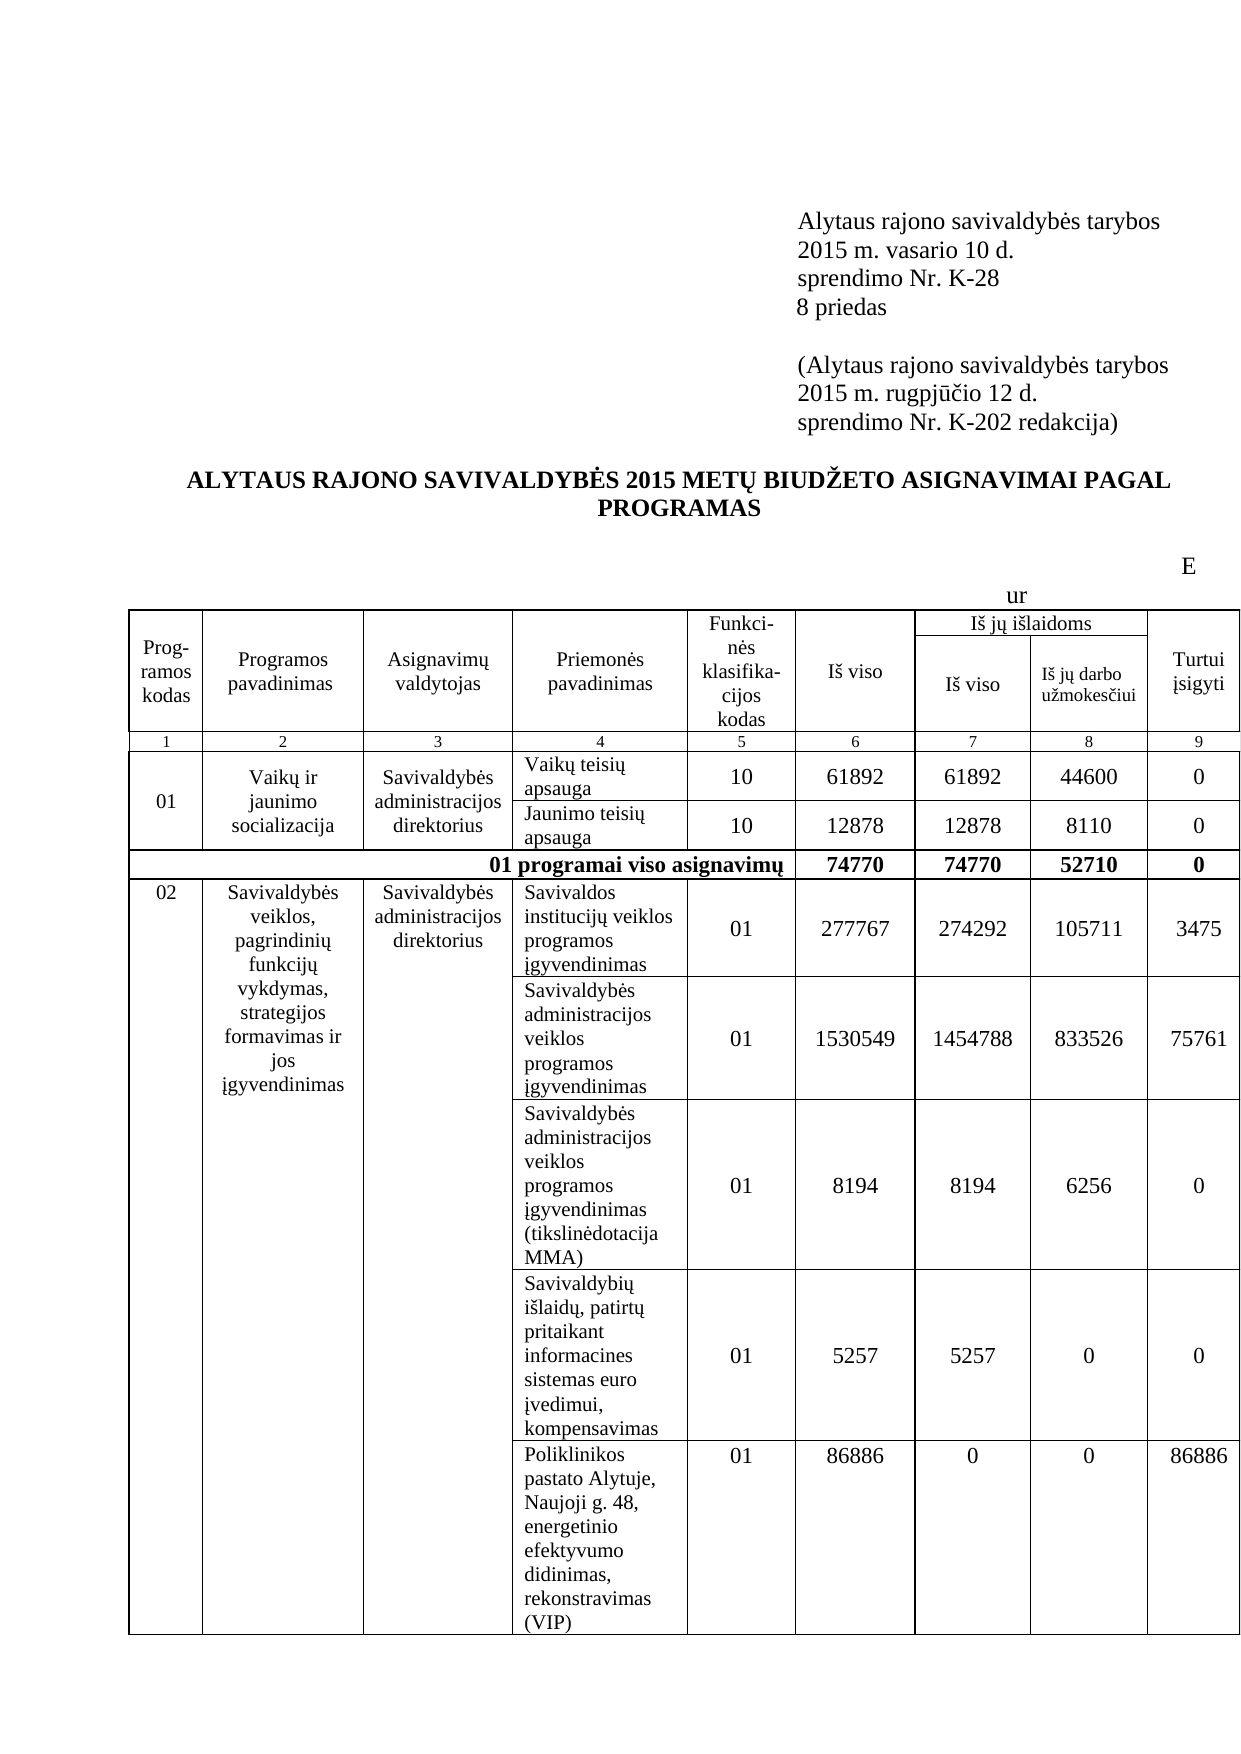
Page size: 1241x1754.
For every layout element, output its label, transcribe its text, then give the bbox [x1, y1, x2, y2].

table_cell 61892 [796, 752, 914, 800]
table_cell 277767 [796, 880, 914, 976]
text ALYTAUS RAJONO SAVIVALDYBĖS 2015 METŲ BIUDŽETO ASIGNAVIMAI PAGAL PROGRAMAS [177, 465, 1181, 522]
table_cell 3 [364, 732, 512, 751]
table_cell 0 [1031, 1270, 1147, 1439]
table_cell 6 [796, 732, 914, 751]
table_cell 1454788 [916, 977, 1030, 1098]
text Alytaus rajono savivaldybės tarybos [177, 206, 1181, 235]
table_header Iš viso [796, 611, 914, 731]
table_cell 44600 [1031, 752, 1147, 800]
table_header Priemonės pavadinimas [513, 611, 687, 731]
text 8 priedas [796, 292, 1181, 321]
table_cell Savivaldos institucijų veiklos programos įgyvendinimas [513, 880, 687, 976]
table_cell 8 [1031, 732, 1147, 751]
table_cell 01 [688, 977, 795, 1098]
table_cell 52710 [1031, 851, 1147, 878]
table_cell 9 [1148, 732, 1240, 751]
table_cell 74770 [796, 851, 914, 878]
table_cell 0 [1148, 1270, 1239, 1439]
table_cell 3475 [1148, 880, 1239, 976]
table_cell Jaunimo teisių apsauga [513, 801, 687, 849]
table_cell 8194 [796, 1100, 914, 1269]
text 2015 m. rugpjūčio 12 d. [177, 378, 1181, 407]
table_cell 61892 [916, 752, 1030, 800]
table_cell Poliklinikos pastato Alytuje, Naujoji g. 48, energetinio efektyvumo didinimas, rekonstravimas (VIP) [513, 1441, 687, 1634]
table_header Asignavimų valdytojas [364, 611, 512, 731]
table_cell 01 [688, 1100, 795, 1269]
table_cell 5 [688, 732, 795, 751]
table_cell Savivaldybės veiklos, pagrindinių funkcijų vykdymas, strategijos formavimas ir jos įgyvendinimas [203, 880, 363, 1634]
table_cell 833526 [1031, 977, 1147, 1098]
table_cell 5257 [916, 1270, 1030, 1439]
table_cell 12878 [796, 801, 914, 849]
table_cell 8110 [1031, 801, 1147, 849]
table_header Prog-ramos kodas [130, 611, 202, 731]
text 2015 m. vasario 10 d. [177, 235, 1181, 263]
table_cell 74770 [916, 851, 1030, 878]
table_cell 7 [916, 732, 1030, 751]
table_cell 0 [1148, 801, 1239, 849]
table_cell 8194 [916, 1100, 1030, 1269]
table_cell 10 [688, 752, 795, 800]
table_cell 2 [203, 732, 363, 751]
table_cell 01 [130, 752, 202, 849]
table_cell Vaikų ir jaunimo socializacija [203, 752, 363, 849]
table_header Iš jų išlaidoms [916, 611, 1147, 635]
table_cell 10 [688, 801, 795, 849]
table_cell 01 programai viso asignavimų [130, 851, 795, 878]
table_cell Savivaldybės administracijos direktorius [364, 752, 512, 849]
table_cell 75761 [1148, 977, 1239, 1098]
text Eur [852, 551, 1181, 608]
table_cell 274292 [916, 880, 1030, 976]
table_cell Savivaldybių išlaidų, patirtų pritaikant informacines sistemas euro įvedimui, kompensavimas [513, 1270, 687, 1439]
table_cell Vaikų teisių apsauga [513, 752, 687, 800]
table_header Turtui įsigyti [1148, 611, 1239, 731]
table_header Funkci-nės klasifika-cijos kodas [688, 611, 795, 731]
table_cell 105711 [1031, 880, 1147, 976]
table_cell Savivaldybės administracijos veiklos programos įgyvendinimas (tikslinėdotacija MMA) [513, 1100, 687, 1269]
table_cell 01 [688, 880, 795, 976]
table_cell 01 [688, 1441, 795, 1634]
table_cell 6256 [1031, 1100, 1147, 1269]
table_cell Savivaldybės administracijos veiklos programos įgyvendinimas [513, 977, 687, 1098]
text sprendimo Nr. K-28 [177, 263, 1181, 292]
table_cell Iš viso [916, 636, 1030, 731]
table_cell 0 [1148, 752, 1239, 800]
table_cell 4 [513, 732, 687, 751]
table_cell Iš jų darbo užmokesčiui [1031, 636, 1147, 731]
table_cell 02 [130, 880, 202, 1634]
table_cell 01 [688, 1270, 795, 1439]
table_cell 86886 [796, 1441, 914, 1634]
text (Alytaus rajono savivaldybės tarybos [177, 350, 1181, 378]
table_cell 0 [1148, 851, 1239, 878]
table_cell 0 [1031, 1441, 1147, 1634]
table_header Programos pavadinimas [203, 611, 363, 731]
table_cell 1530549 [796, 977, 914, 1098]
table_cell 1 [130, 732, 202, 751]
table_cell 0 [1148, 1100, 1239, 1269]
table_cell 5257 [796, 1270, 914, 1439]
table_cell 86886 [1148, 1441, 1239, 1634]
text sprendimo Nr. K-202 redakcija) [177, 407, 1181, 436]
table_cell Savivaldybės administracijos direktorius [364, 880, 512, 1634]
table_cell 0 [916, 1441, 1030, 1634]
table_cell 12878 [916, 801, 1030, 849]
